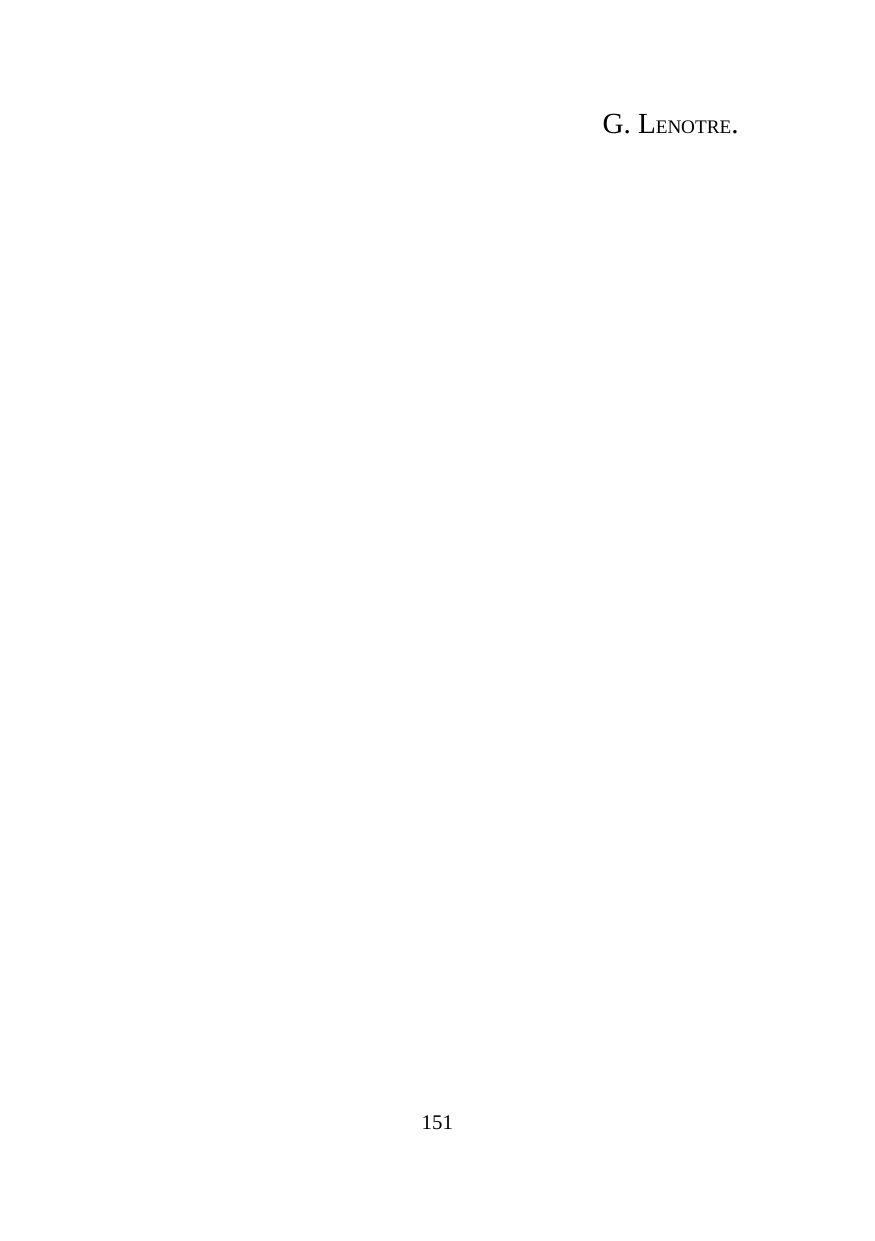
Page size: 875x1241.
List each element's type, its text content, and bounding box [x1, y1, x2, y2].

text G. Lenotre. [106, 106, 738, 140]
